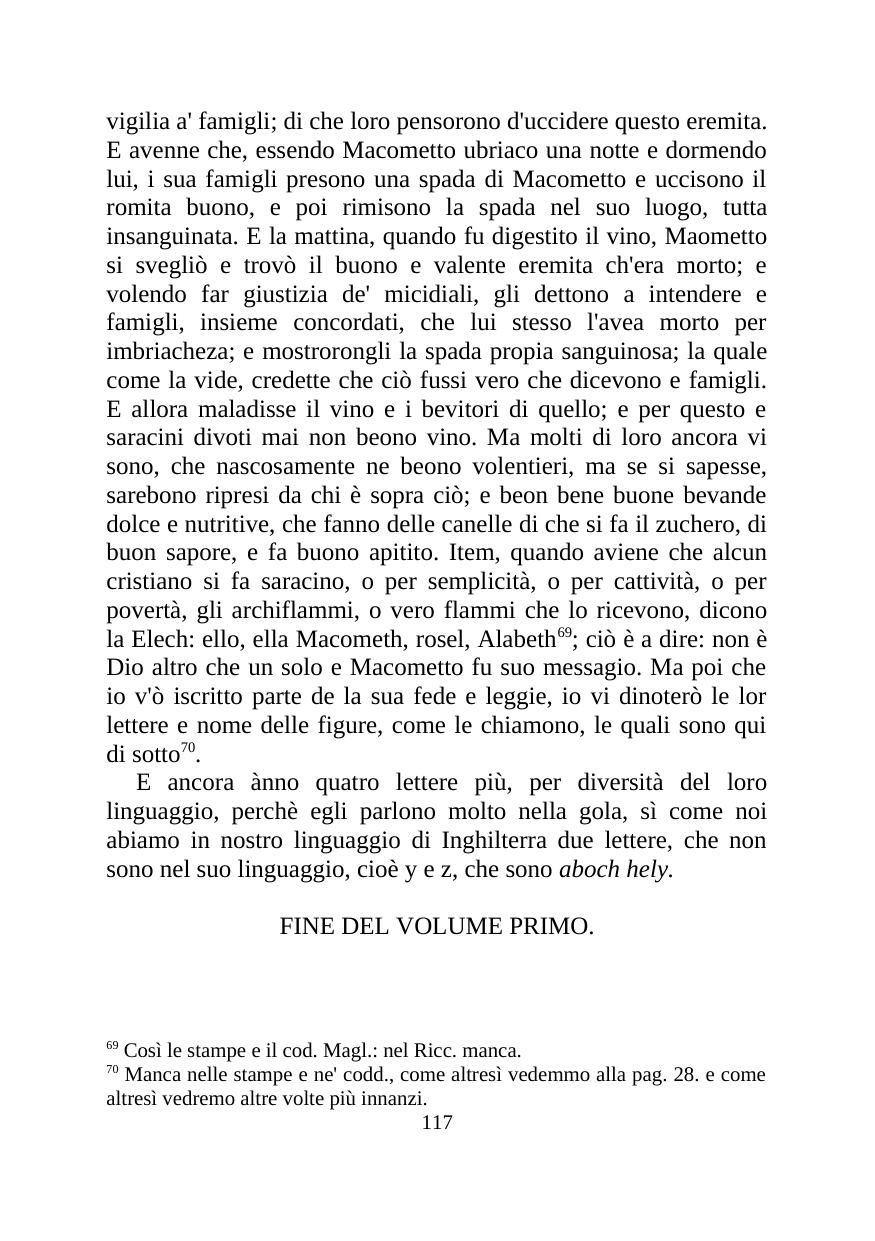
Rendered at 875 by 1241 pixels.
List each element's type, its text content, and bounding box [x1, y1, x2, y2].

text FINE DEL VOLUME PRIMO. [106, 911, 768, 940]
text E ancora ànno quatro lettere più, per diversità del loro linguaggio, perchè egli parlono molto nella gola, sì come noi abiamo in nostro linguaggio di Inghilterra due lettere, che non sono nel suo linguaggio, cioè y e z, che sono aboch hely. [106, 767, 768, 882]
text Manca nelle stampe e ne' codd., come altresì vedemmo alla pag. 28. e come altresì vedremo altre volte più innanzi. [106, 1062, 768, 1110]
text vigilia a' famigli; di che loro pensorono d'uccidere questo eremita. E avenne che, essendo Macometto ubriaco una notte e dormendo lui, i sua famigli presono una spada di Macometto e uccisono il romita buono, e poi rimisono la spada nel suo luogo, tutta insanguinata. E la mattina, quando fu digestito il vino, Maometto si svegliò e trovò il buono e valente eremita ch'era morto; e volendo far giustizia de' micidiali, gli dettono a intendere e famigli, insieme concordati, che lui stesso l'avea morto per imbriacheza; e mostrorongli la spada propia sanguinosa; la quale come la vide, credette che ciò fussi vero che dicevono e famigli. E allora maladisse il vino e i bevitori di quello; e per questo e saracini divoti mai non beono vino. Ma molti di loro ancora vi sono, che nascosamente ne beono volentieri, ma se si sapesse, sarebono ripresi da chi è sopra ciò; e beon bene buone bevande dolce e nutritive, che fanno delle canelle di che si fa il zuchero, di buon sapore, e fa buono apitito. Item, quando aviene che alcun cristiano si fa saracino, o per semplicità, o per cattività, o per povertà, gli archiflammi, o vero flammi che lo ricevono, dicono la Elech: ello, ella Macometh, rosel, Alabeth; ciò è a dire: non è Dio altro che un solo e Macometto fu suo messagio. Ma poi che io v'ò iscritto parte de la sua fede e leggie, io vi dinoterò le lor lettere e nome delle figure, come le chiamono, le quali sono qui di sotto. [106, 106, 768, 767]
text Così le stampe e il cod. Magl.: nel Ricc. manca. [106, 1038, 768, 1062]
